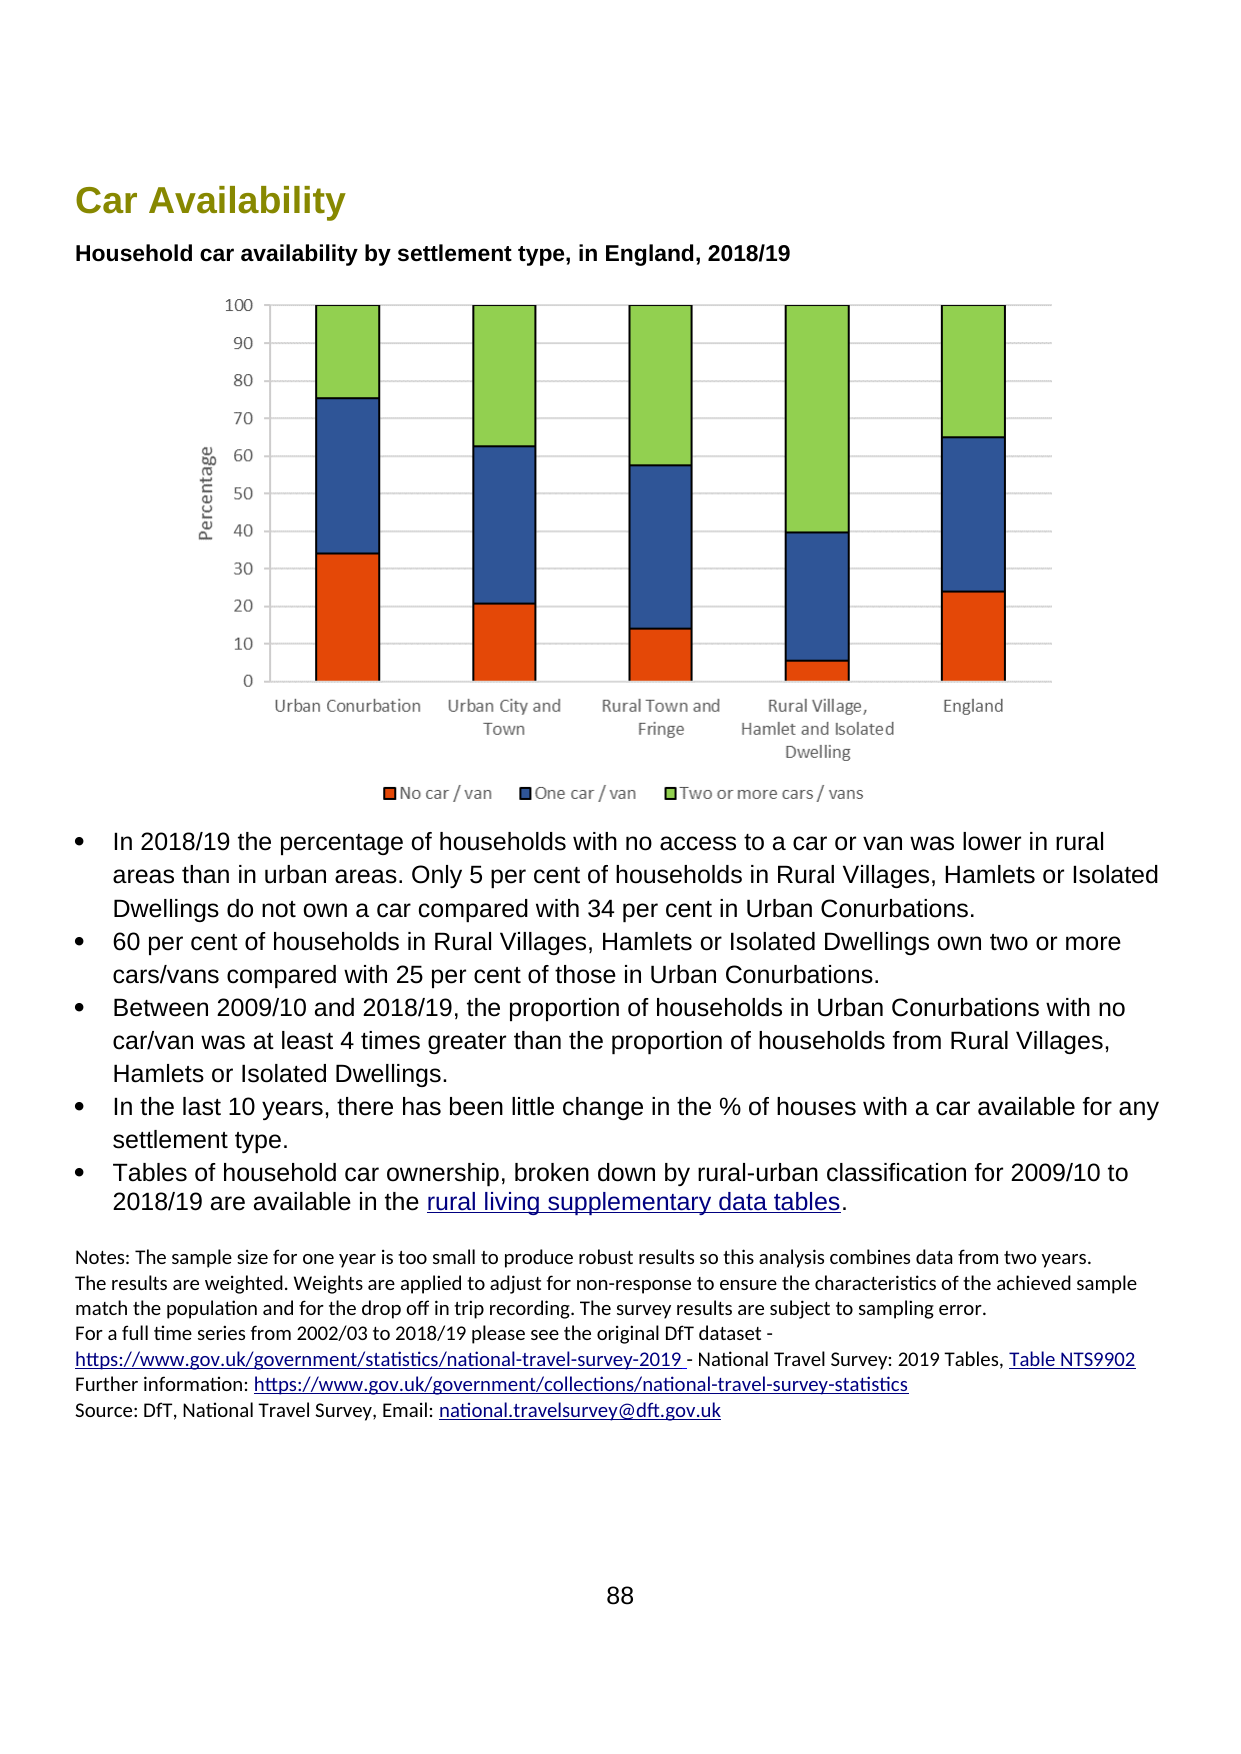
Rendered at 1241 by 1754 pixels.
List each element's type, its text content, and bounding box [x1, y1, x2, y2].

list In the last 10 years, there has been little change in the % of houses with a car available for any settlement type. [75, 1092, 1165, 1154]
list In 2018/19 the percentage of households with no access to a car or van was lower in rural areas than in urban areas. Only 5 per cent of households in Rural Villages, Hamlets or Isolated Dwellings do not own a car compared with 34 per cent in Urban Conurbations. [75, 827, 1165, 922]
text Source: DfT, National Travel Survey, Email: national.travelsurvey@dft.gov.uk [75, 1397, 1165, 1422]
text Further information: https://www.gov.uk/government/collections/national-travel-survey-statistics [75, 1371, 1165, 1397]
text For a full time series from 2002/03 to 2018/19 please see the original DfT dataset - https://www.gov.uk/government/statistics/national-travel-survey-2019 - National Travel Survey: 2019 Tables, Table NTS9902 [75, 1321, 1165, 1371]
list Between 2009/10 and 2018/19, the proportion of households in Urban Conurbations with no car/van was at least 4 times greater than the proportion of households from Rural Villages, Hamlets or Isolated Dwellings. [75, 993, 1165, 1088]
text Car Availability [75, 178, 1165, 221]
text Notes: The sample size for one year is too small to produce robust results so this analysis combines data from two years. [75, 1244, 1165, 1270]
list Tables of household car ownership, broken down by rural-urban classification for 2009/10 to 2018/19 are available in the rural living supplementary data tables. [75, 1158, 1165, 1216]
text The results are weighted. Weights are applied to adjust for non-response to ensure the characteristics of the achieved sample match the population and for the drop off in trip recording. The survey results are subject to sampling error. [75, 1270, 1165, 1321]
list 60 per cent of households in Rural Villages, Hamlets or Isolated Dwellings own two or more cars/vans compared with 25 per cent of those in Urban Conurbations. [75, 927, 1165, 988]
text Household car availability by settlement type, in England, 2018/19 [75, 240, 1165, 267]
